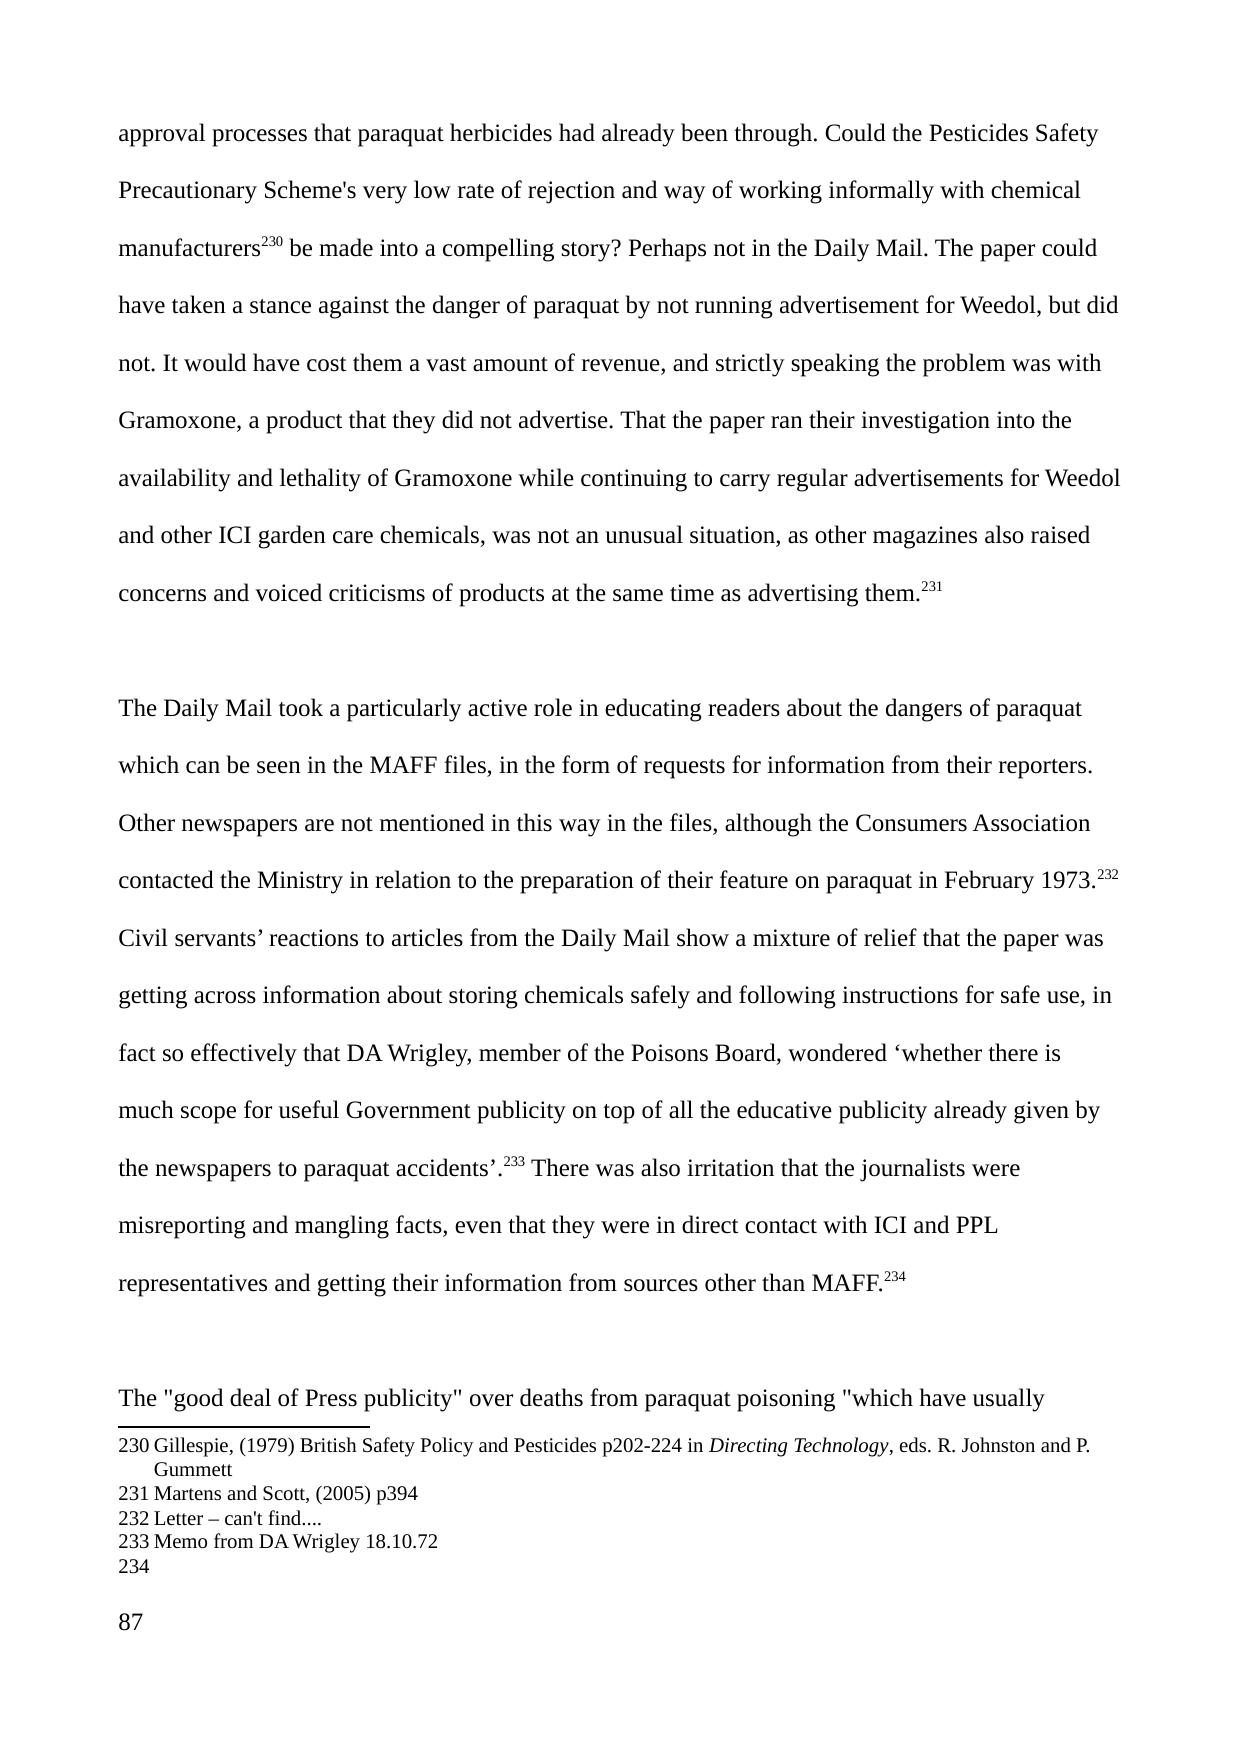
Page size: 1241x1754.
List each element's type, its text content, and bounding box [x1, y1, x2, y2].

text The Daily Mail took a particularly active role in educating readers about the dangers of paraquat which can be seen in the MAFF files, in the form of requests for information from their reporters. Other newspapers are not mentioned in this way in the files, although the Consumers Association contacted the Ministry in relation to the preparation of their feature on paraquat in February 1973. Civil servants’ reactions to articles from the Daily Mail show a mixture of relief that the paper was getting across information about storing chemicals safely and following instructions for safe use, in fact so effectively that DA Wrigley, member of the Poisons Board, wondered ‘whether there is much scope for useful Government publicity on top of all the educative publicity already given by the newspapers to paraquat accidents’. There was also irritation that the journalists were misreporting and mangling facts, even that they were in direct contact with ICI and PPL representatives and getting their information from sources other than MAFF. [118, 693, 1122, 1297]
text approval processes that paraquat herbicides had already been through. Could the Pesticides Safety Precautionary Scheme's very low rate of rejection and way of working informally with chemical manufacturers be made into a compelling story? Perhaps not in the Daily Mail. The paper could have taken a stance against the danger of paraquat by not running advertisement for Weedol, but did not. It would have cost them a vast amount of revenue, and strictly speaking the problem was with Gramoxone, a product that they did not advertise. That the paper ran their investigation into the availability and lethality of Gramoxone while continuing to carry regular advertisements for Weedol and other ICI garden care chemicals, was not an unusual situation, as other magazines also raised concerns and voiced criticisms of products at the same time as advertising them. [118, 118, 1122, 607]
text Gillespie, (1979) British Safety Policy and Pesticides p202-224 in Directing Technology, eds. R. Johnston and P. Gummett [118, 1433, 1122, 1481]
text The "good deal of Press publicity" over deaths from paraquat poisoning "which have usually [118, 1383, 1122, 1412]
text Martens and Scott, (2005) p394 [118, 1481, 1122, 1505]
text Letter – can't find.... [118, 1505, 1122, 1529]
text Memo from DA Wrigley 18.10.72 [118, 1529, 1122, 1553]
